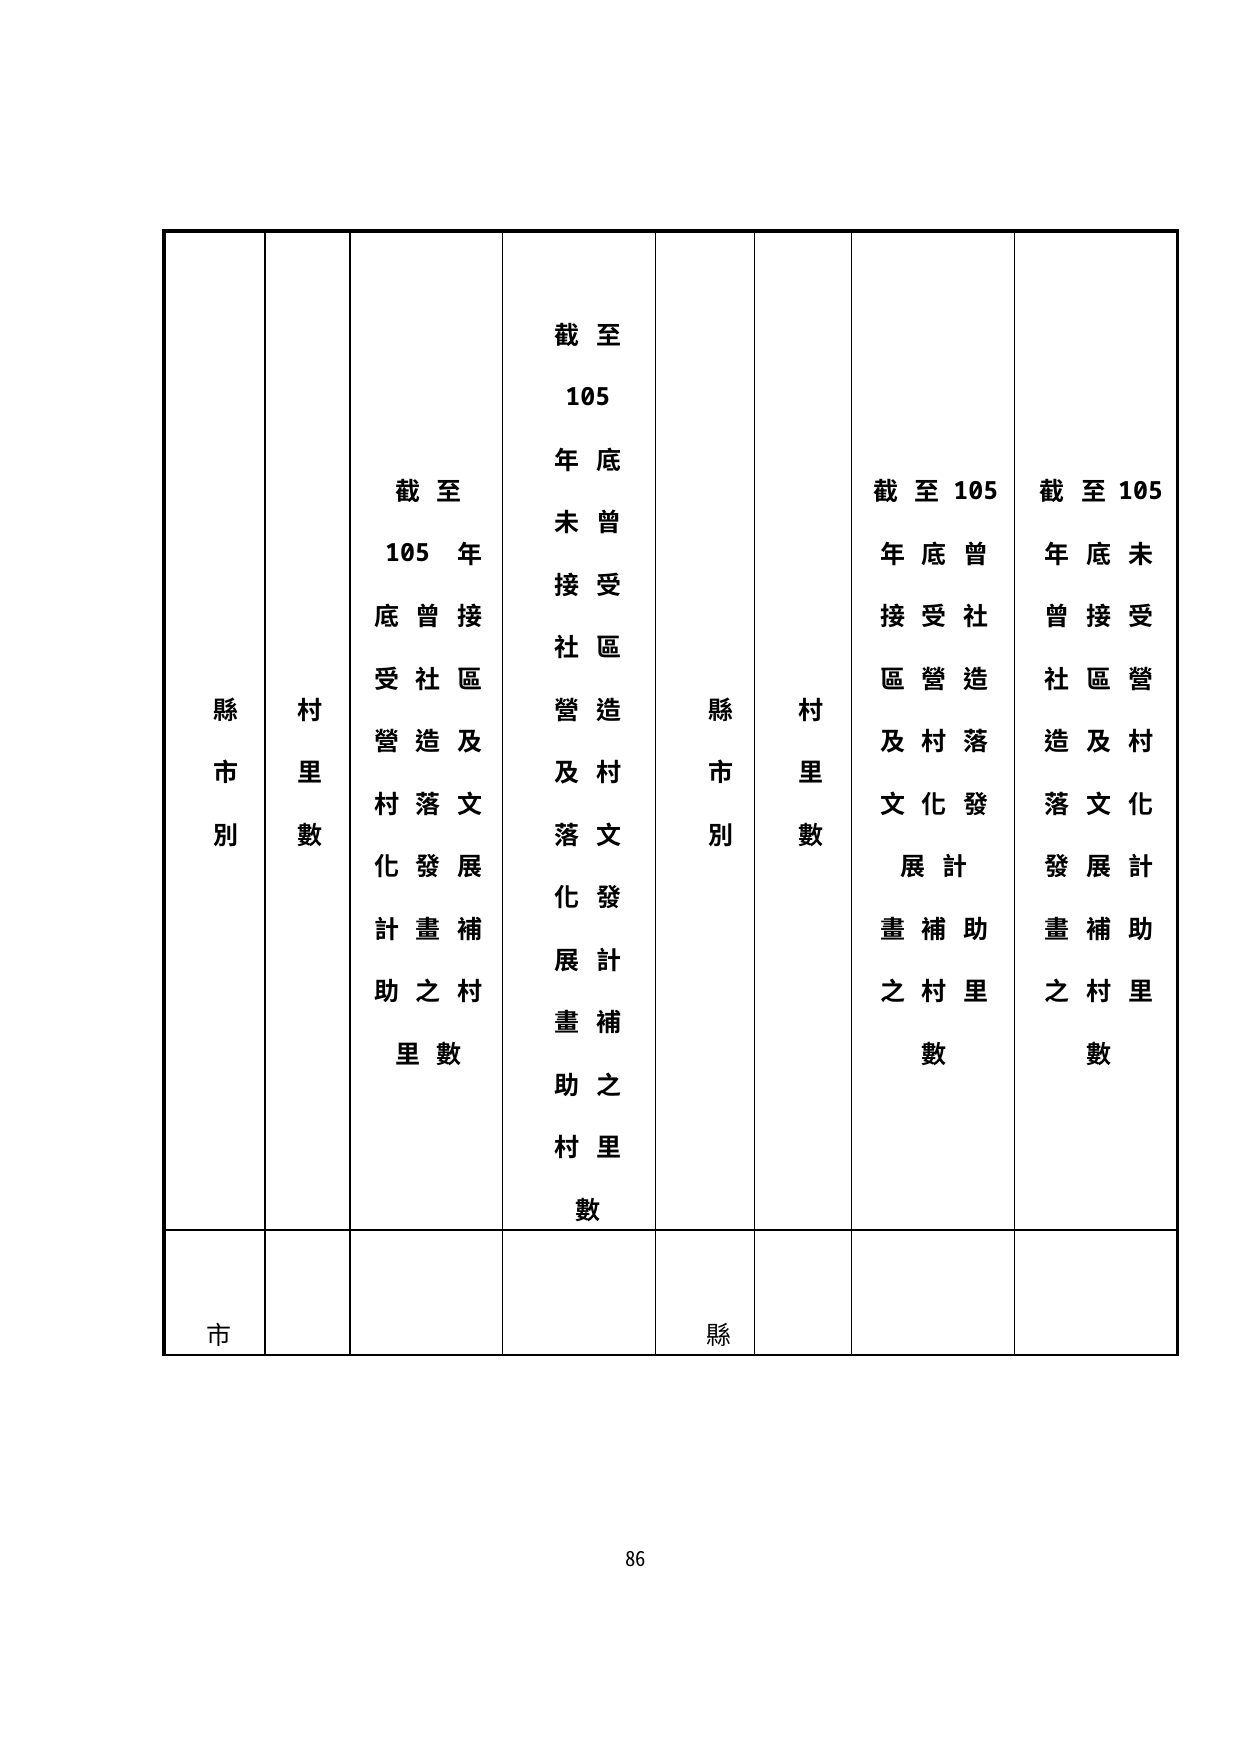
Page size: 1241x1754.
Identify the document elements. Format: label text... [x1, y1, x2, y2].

table_header 截至105年底曾接受社區營造及村落文化發展計 畫補助之村里數 [852, 233, 1014, 1229]
table_cell [755, 1231, 851, 1354]
table_cell [351, 1231, 502, 1354]
table_cell [503, 1231, 655, 1354]
table_cell 市 [166, 1231, 264, 1354]
table_header 縣市別 [656, 233, 754, 1229]
table_header 縣市別 [166, 233, 264, 1229]
table_header 村里數 [266, 233, 349, 1229]
table_cell [1015, 1231, 1176, 1354]
table_header 截至105年底曾接受社區營造及村落文化發展計畫補助之村里數 [351, 233, 502, 1229]
table_header 截至105年底未曾接受社區營造及村落文化發展計畫補助之村里數 [503, 233, 655, 1229]
table_cell [852, 1231, 1014, 1354]
table_cell [266, 1231, 349, 1354]
table_header 截至105年底未曾接受社區營造及村落文化發展計畫補助之村里數 [1015, 233, 1176, 1229]
table_header 村里數 [755, 233, 851, 1229]
table_cell 縣 [656, 1231, 754, 1354]
